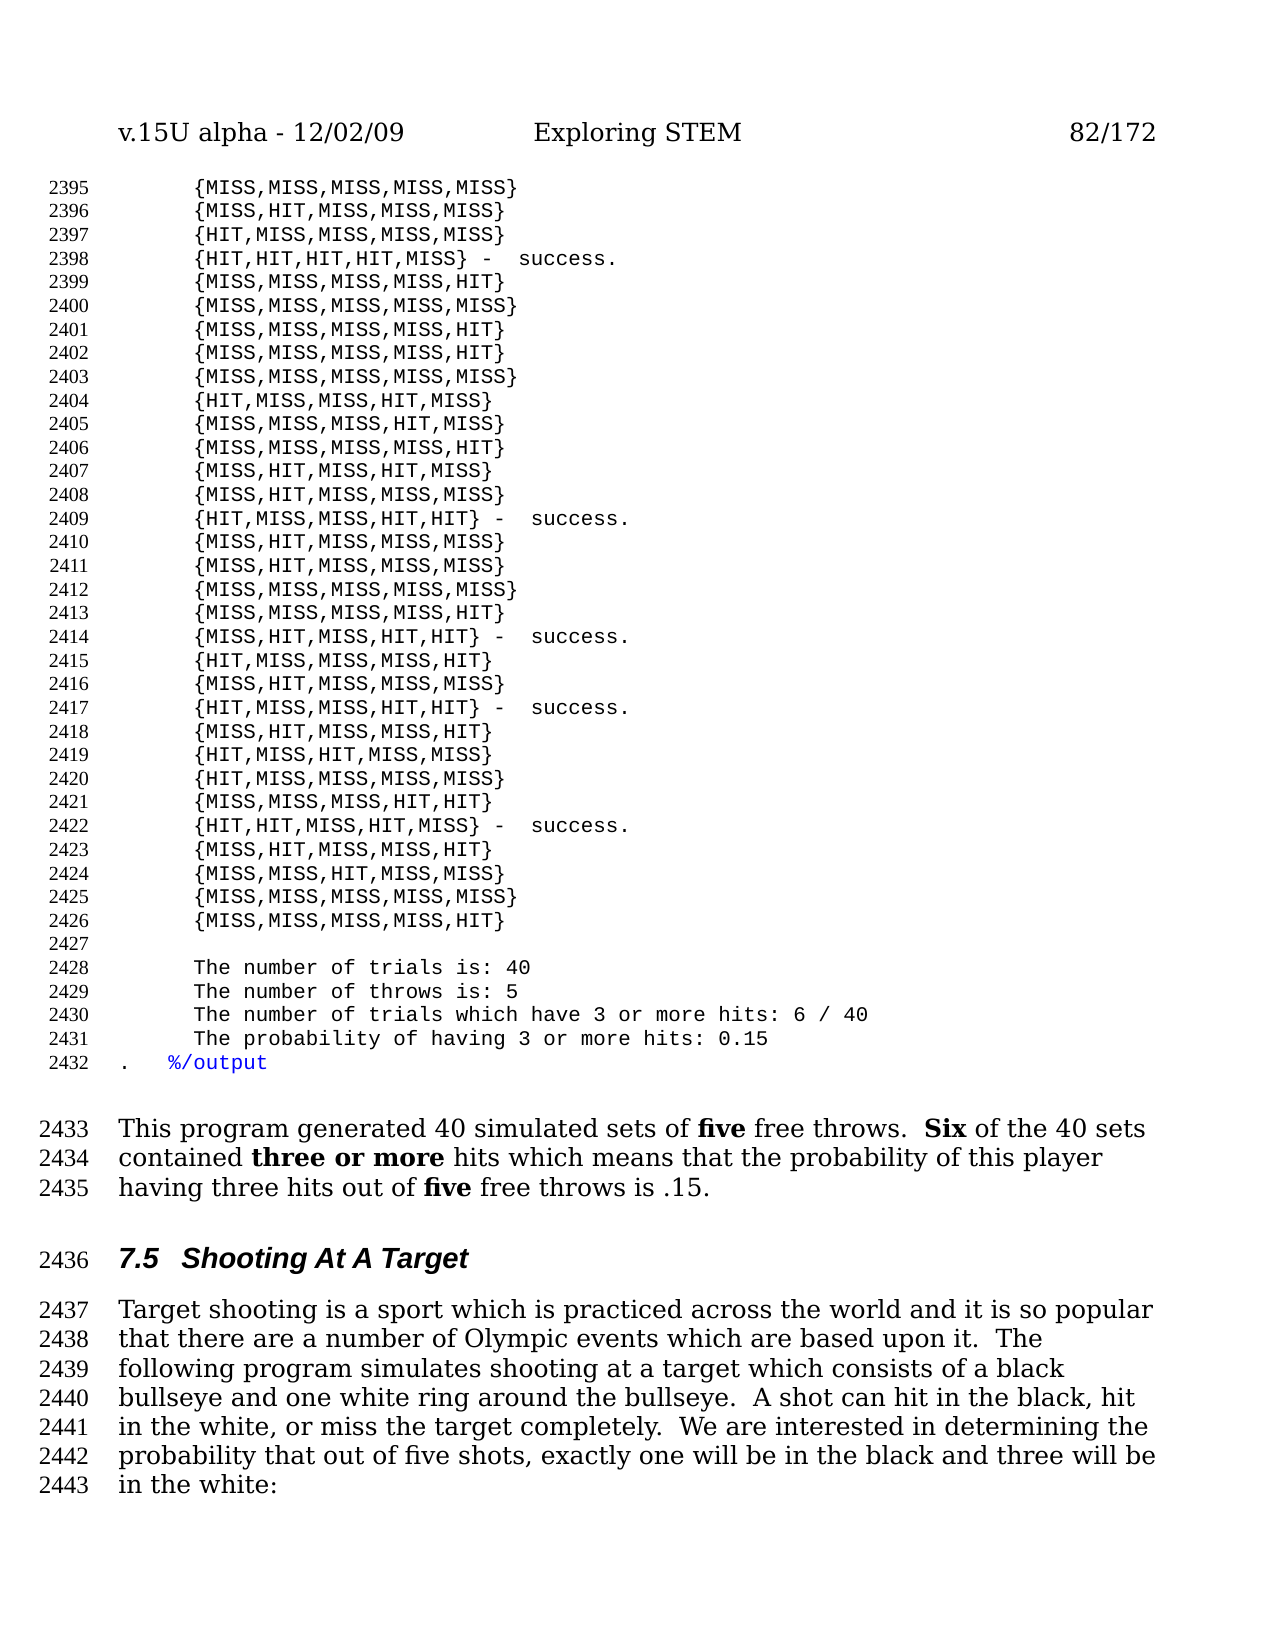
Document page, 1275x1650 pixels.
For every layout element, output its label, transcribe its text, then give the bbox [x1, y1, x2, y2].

text {MISS,HIT,MISS,MISS,HIT} [118, 839, 1157, 862]
subtitle Shooting At A Target [118, 1241, 1157, 1274]
text {HIT,MISS,MISS,MISS,HIT} [118, 650, 1157, 673]
text {MISS,HIT,MISS,MISS,MISS} [118, 531, 1157, 555]
text {MISS,HIT,MISS,MISS,MISS} [118, 673, 1157, 697]
text The probability of having 3 or more hits: 0.15 [118, 1028, 1157, 1052]
text {HIT,MISS,MISS,HIT,HIT} - success. [118, 697, 1157, 721]
text {HIT,MISS,MISS,HIT,MISS} [118, 389, 1157, 413]
text {MISS,HIT,MISS,MISS,MISS} [118, 555, 1157, 579]
text {HIT,MISS,HIT,MISS,MISS} [118, 744, 1157, 768]
text {MISS,MISS,MISS,MISS,HIT} [118, 910, 1157, 933]
text The number of throws is: 5 [118, 981, 1157, 1004]
text {MISS,MISS,MISS,MISS,HIT} [118, 271, 1157, 295]
text This program generated 40 simulated sets of five free throws. Six of the 40 sets contained three or more hits which means that the probability of this player having three hits out of five free throws is .15. [118, 1114, 1157, 1202]
text {MISS,MISS,HIT,MISS,MISS} [118, 862, 1157, 886]
text . %/output [118, 1052, 1157, 1075]
text {MISS,MISS,MISS,MISS,MISS} [118, 579, 1157, 602]
text {HIT,HIT,MISS,HIT,MISS} - success. [118, 815, 1157, 839]
text Target shooting is a sport which is practiced across the world and it is so popular that there are a number of Olympic events which are based upon it. The following program simulates shooting at a target which consists of a black bullseye and one white ring around the bullseye. A shot can hit in the black, hit in the white, or miss the target completely. We are interested in determining the probability that out of five shots, exactly one will be in the black and three will be in the white: [118, 1295, 1157, 1499]
text {MISS,HIT,MISS,MISS,MISS} [118, 484, 1157, 508]
text {HIT,MISS,MISS,HIT,HIT} - success. [118, 508, 1157, 531]
text The number of trials is: 40 [118, 957, 1157, 981]
text {MISS,MISS,MISS,MISS,HIT} [118, 342, 1157, 366]
text {HIT,MISS,MISS,MISS,MISS} [118, 224, 1157, 248]
text {HIT,HIT,HIT,HIT,MISS} - success. [118, 248, 1157, 271]
text {MISS,MISS,MISS,MISS,HIT} [118, 319, 1157, 342]
text {MISS,MISS,MISS,HIT,HIT} [118, 792, 1157, 815]
text {MISS,HIT,MISS,MISS,MISS} [118, 200, 1157, 224]
text {HIT,MISS,MISS,MISS,MISS} [118, 768, 1157, 792]
text {MISS,HIT,MISS,MISS,HIT} [118, 721, 1157, 744]
text {MISS,MISS,MISS,MISS,MISS} [118, 886, 1157, 910]
text {MISS,HIT,MISS,HIT,MISS} [118, 461, 1157, 484]
text {MISS,MISS,MISS,MISS,HIT} [118, 437, 1157, 461]
text {MISS,MISS,MISS,MISS,MISS} [118, 295, 1157, 319]
text {MISS,MISS,MISS,MISS,MISS} [118, 366, 1157, 389]
text {MISS,MISS,MISS,HIT,MISS} [118, 413, 1157, 437]
text The number of trials which have 3 or more hits: 6 / 40 [118, 1004, 1157, 1028]
text {MISS,MISS,MISS,MISS,MISS} [118, 177, 1157, 200]
text {MISS,HIT,MISS,HIT,HIT} - success. [118, 626, 1157, 650]
text {MISS,MISS,MISS,MISS,HIT} [118, 602, 1157, 626]
